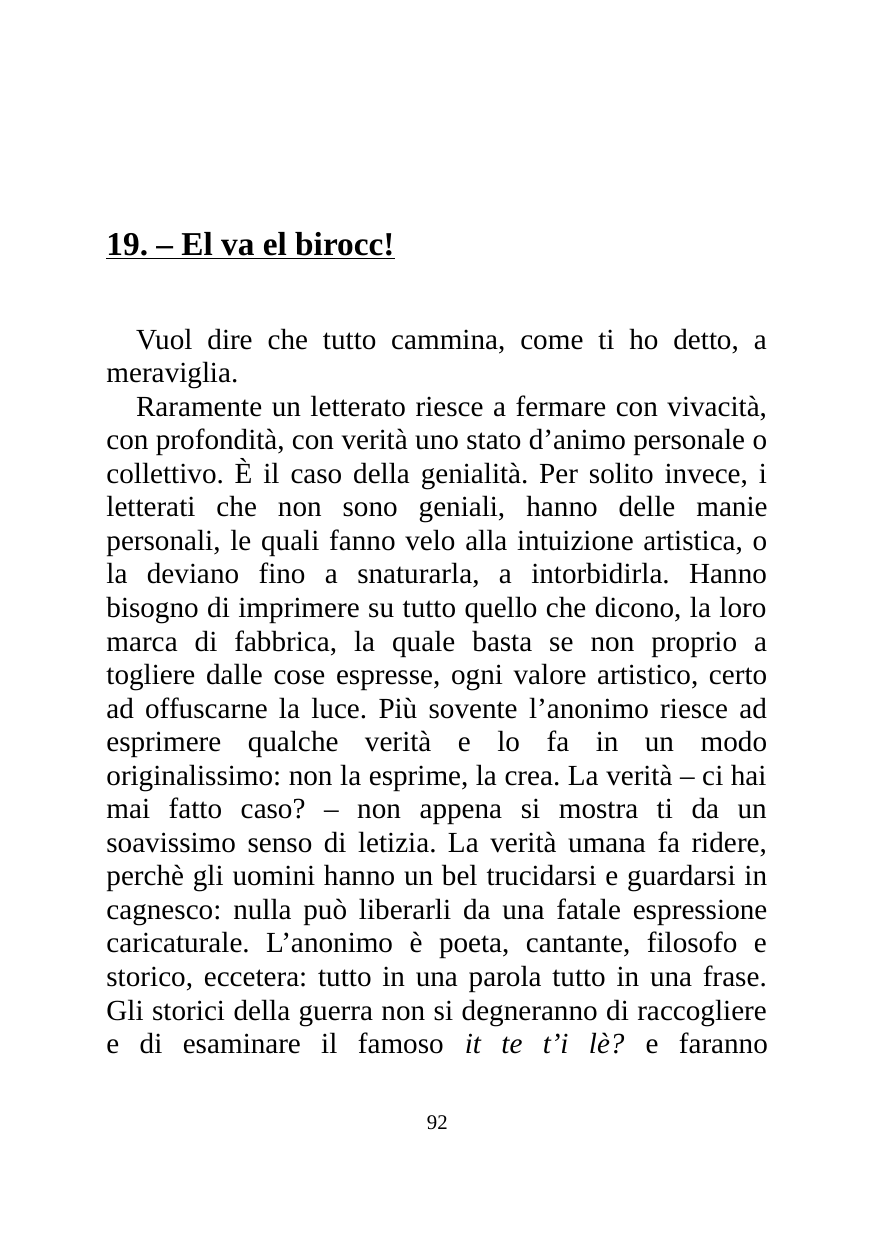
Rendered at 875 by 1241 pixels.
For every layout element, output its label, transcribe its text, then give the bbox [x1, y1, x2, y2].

text Raramente un letterato riesce a fermare con vivacità, con profondità, con verità uno stato d’animo personale o collettivo. È il caso della genialità. Per solito invece, i letterati che non sono geniali, hanno delle manie personali, le quali fanno velo alla intuizione artistica, o la deviano fino a snaturarla, a intorbidirla. Hanno bisogno di imprimere su tutto quello che dicono, la loro marca di fabbrica, la quale basta se non proprio a togliere dalle cose espresse, ogni valore artistico, certo ad offuscarne la luce. Più sovente l’anonimo riesce ad esprimere qualche verità e lo fa in un modo originalissimo: non la esprime, la crea. La verità – ci hai mai fatto caso? – non appena si mostra ti da un soavissimo senso di letizia. La verità umana fa ridere, perchè gli uomini hanno un bel trucidarsi e guardarsi in cagnesco: nulla può liberarli da una fatale espressione caricaturale. L’anonimo è poeta, cantante, filosofo e storico, eccetera: tutto in una parola tutto in una frase. Gli storici della guerra non si degneranno di raccogliere e di esaminare il famoso it te t’i lè? e faranno [106, 389, 768, 1060]
text Vuol dire che tutto cammina, come ti ho detto, a meraviglia. [106, 322, 768, 389]
subtitle 19. – El va el birocc! [106, 224, 768, 263]
